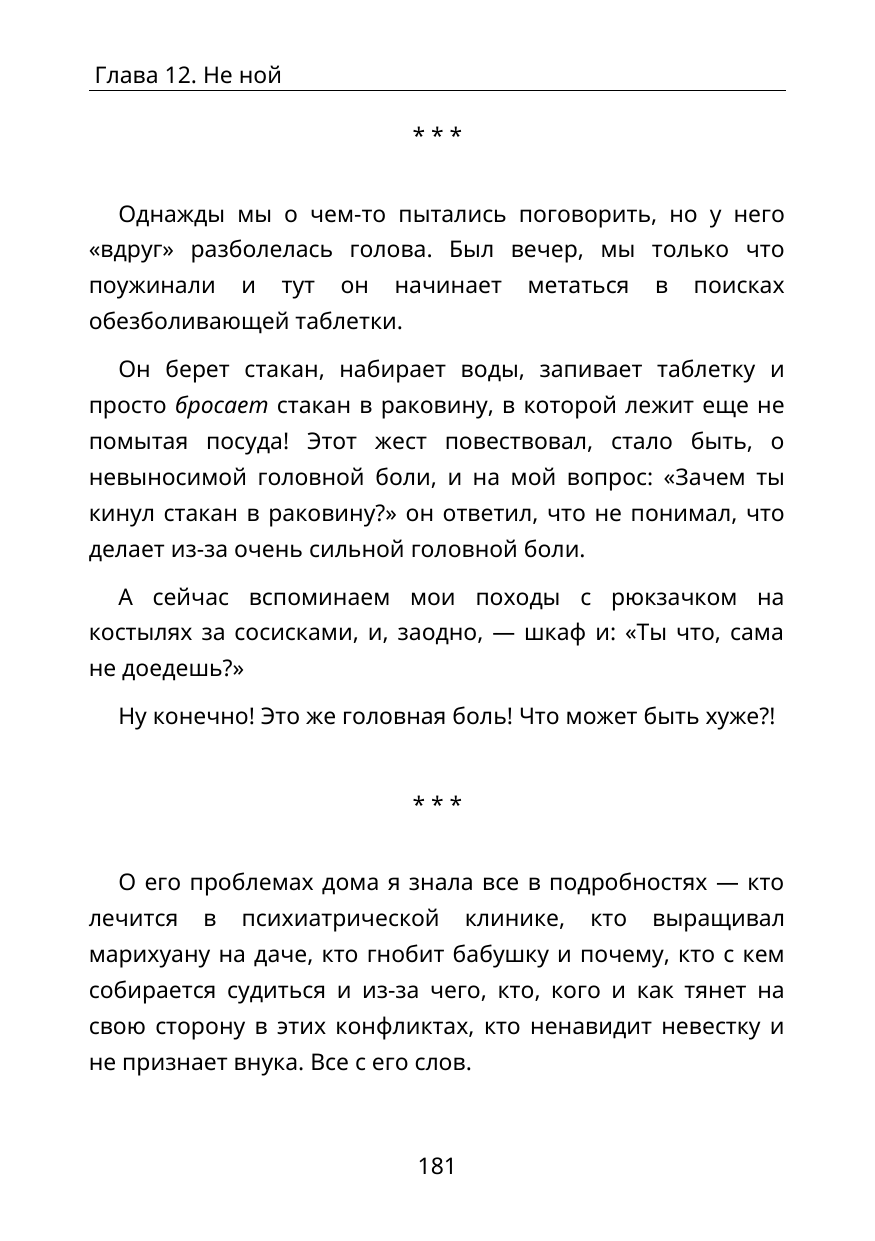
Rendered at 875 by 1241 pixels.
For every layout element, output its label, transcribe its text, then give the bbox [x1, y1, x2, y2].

subtitle * * * [88, 120, 786, 151]
text А сейчас вспоминаем мои походы с рюкзачком на костылях за сосисками, и, заодно, — шкаф и: «Ты что, сама не доедешь?» [88, 580, 786, 683]
text Он берет стакан, набирает воды, запивает таблетку и просто бросает стакан в раковину, в которой лежит еще не помытая посуда! Этот жест повествовал, стало быть, о невыносимой головной боли, и на мой вопрос: «Зачем ты кинул стакан в раковину?» он ответил, что не понимал, что делает из-за очень сильной головной боли. [88, 353, 786, 564]
subtitle * * * [88, 789, 786, 820]
text О его проблемах дома я знала все в подробностях — кто лечится в психиатрической клинике, кто выращивал марихуану на даче, кто гнобит бабушку и почему, кто с кем собирается судиться и из-за чего, кто, кого и как тянет на свою сторону в этих конфликтах, кто ненавидит невестку и не признает внука. Все с его слов. [88, 866, 786, 1077]
text Ну конечно! Это же головная боль! Что может быть хуже?! [88, 700, 786, 731]
text Однажды мы о чем-то пытались поговорить, но у него «вдруг» разболелась голова. Был вечер, мы только что поужинали и тут он начинает метаться в поисках обезболивающей таблетки. [88, 197, 786, 337]
